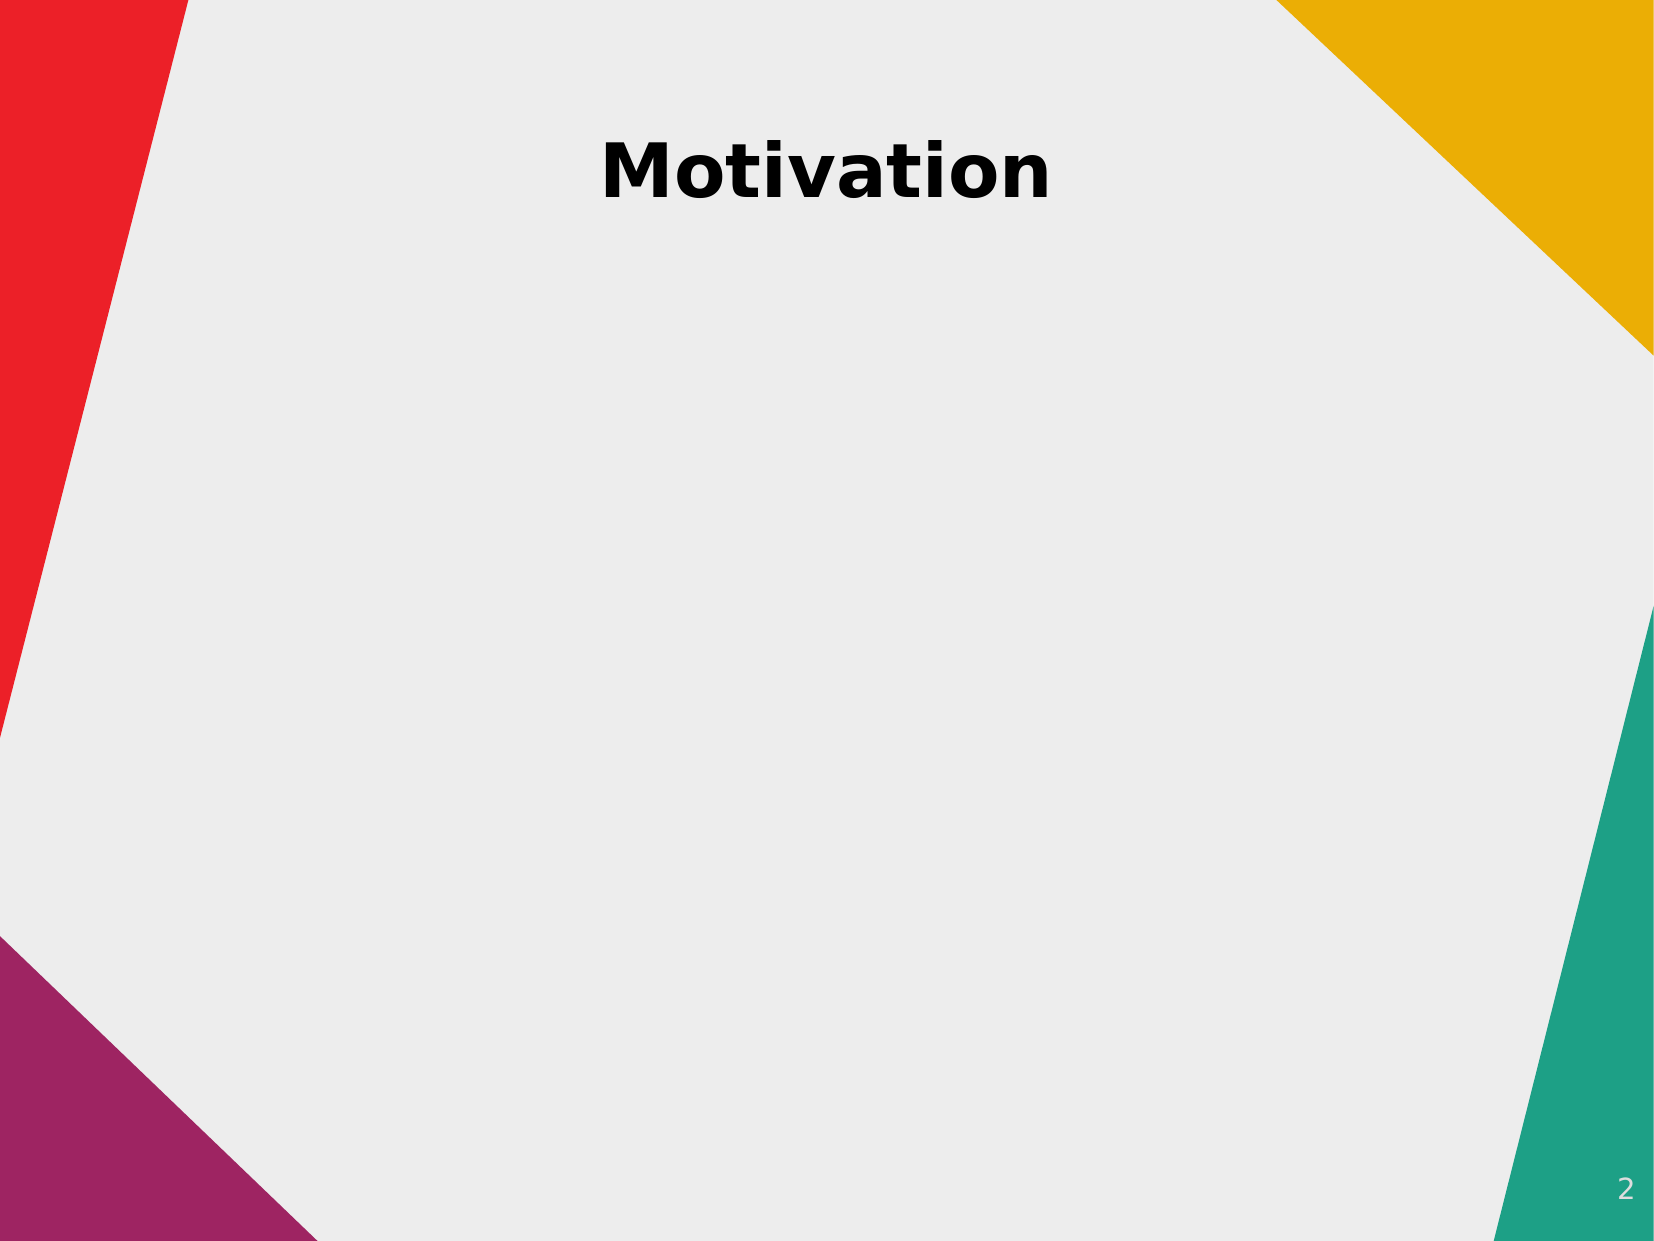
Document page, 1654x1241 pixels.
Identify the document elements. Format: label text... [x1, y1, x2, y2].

title Motivation [114, 73, 1539, 271]
